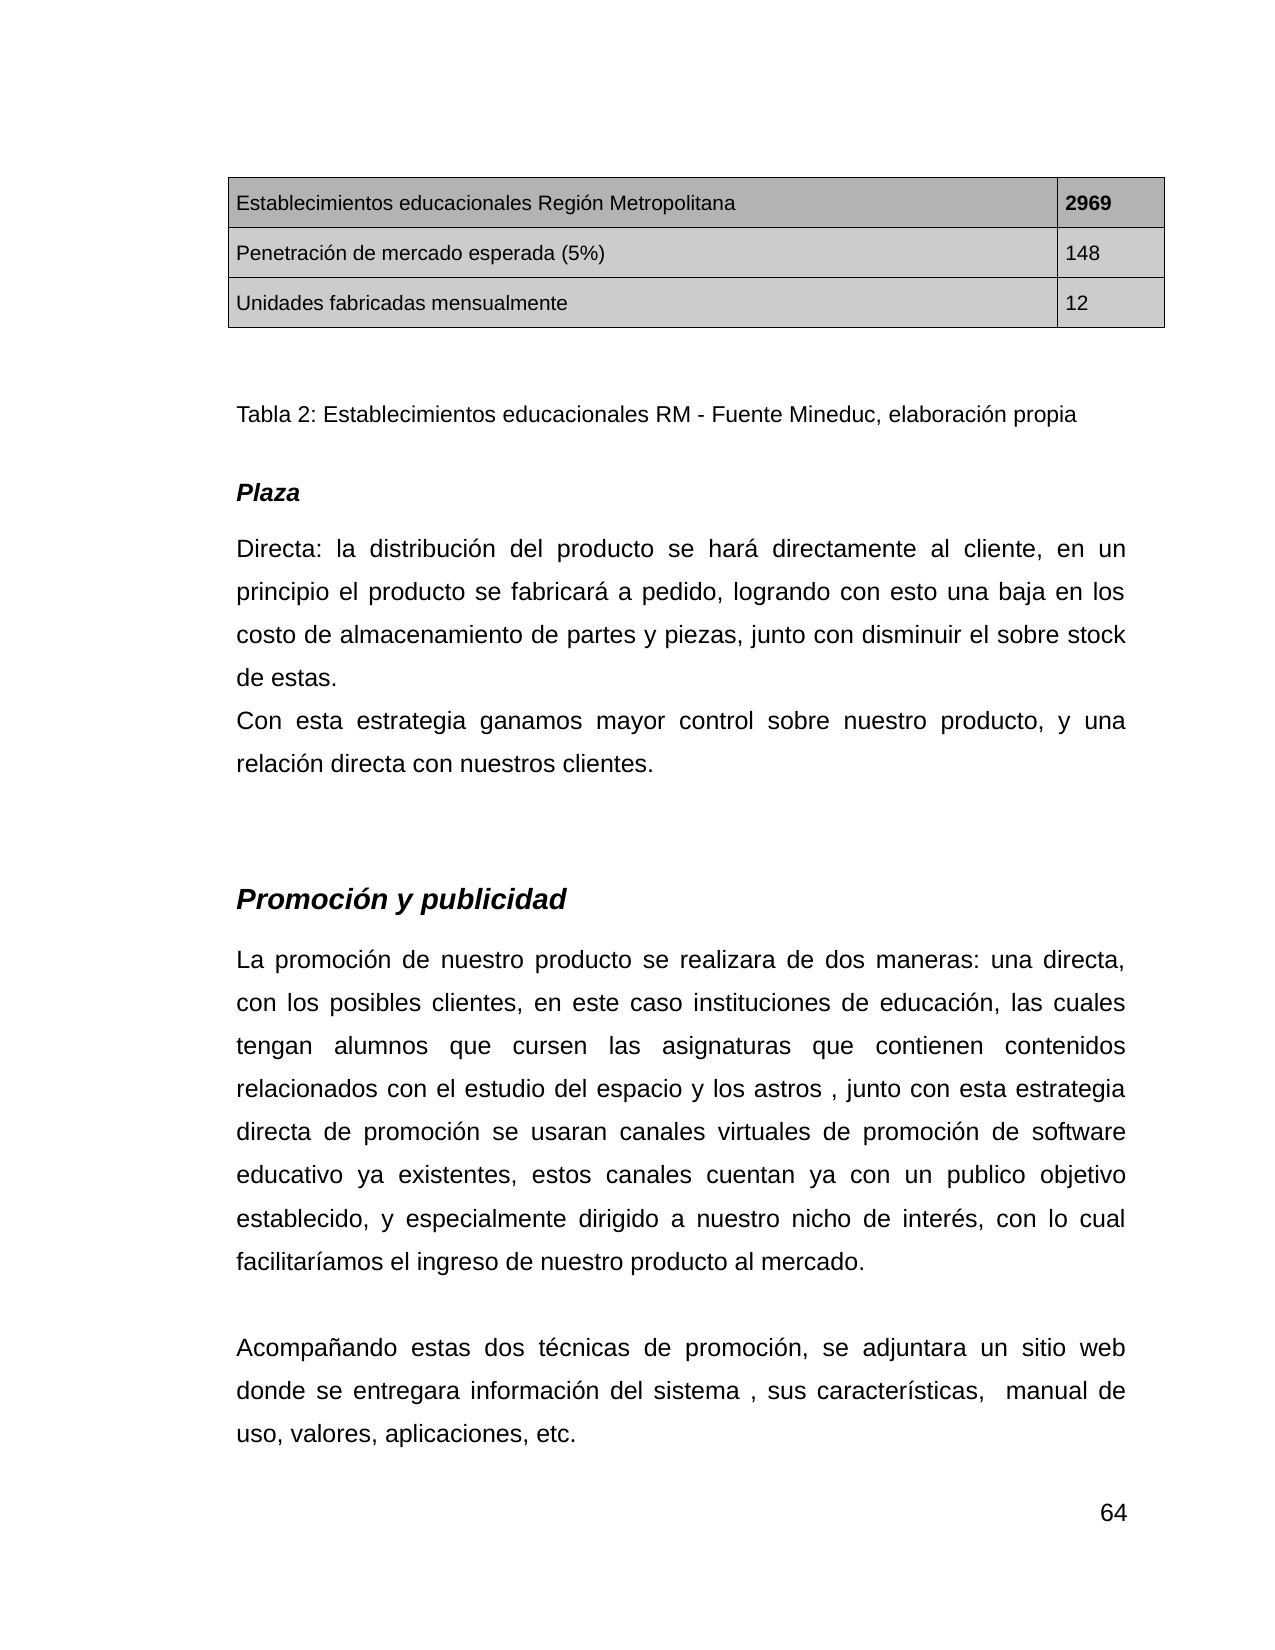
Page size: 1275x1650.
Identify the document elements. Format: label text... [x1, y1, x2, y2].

table_cell [1058, 328, 1165, 389]
table_cell Penetración de mercado esperada (5%) [229, 228, 1057, 277]
table_header 2969 [1058, 178, 1164, 227]
subtitle Promoción y publicidad [236, 882, 1127, 916]
table_cell 148 [1058, 228, 1164, 277]
text La promoción de nuestro producto se realizara de dos maneras: una directa, con los posibles clientes, en este caso instituciones de educación, las cuales tengan alumnos que cursen las asignaturas que contienen contenidos relacionados con el estudio del espacio y los astros , junto con esta estrategia directa de promoción se usaran canales virtuales de promoción de software educativo ya existentes, estos canales cuentan ya con un publico objetivo establecido, y especialmente dirigido a nuestro nicho de interés, con lo cual facilitaríamos el ingreso de nuestro producto al mercado. [236, 945, 1127, 1275]
table_cell 12 [1058, 278, 1164, 327]
table_cell [229, 328, 1058, 389]
text Tabla 2: Establecimientos educacionales RM - Fuente Mineduc, elaboración propia [236, 401, 1127, 427]
text Acompañando estas dos técnicas de promoción, se adjuntara un sitio web donde se entregara información del sistema , sus características, manual de uso, valores, aplicaciones, etc. [236, 1333, 1127, 1448]
table_header Establecimientos educacionales Región Metropolitana [229, 178, 1057, 227]
text Directa: la distribución del producto se hará directamente al cliente, en un principio el producto se fabricará a pedido, logrando con esto una baja en los costo de almacenamiento de partes y piezas, junto con disminuir el sobre stock de estas. [236, 534, 1127, 692]
table_cell Unidades fabricadas mensualmente [229, 278, 1057, 327]
text Con esta estrategia ganamos mayor control sobre nuestro producto, y una relación directa con nuestros clientes. [236, 706, 1127, 778]
subtitle Plaza [236, 478, 1127, 507]
